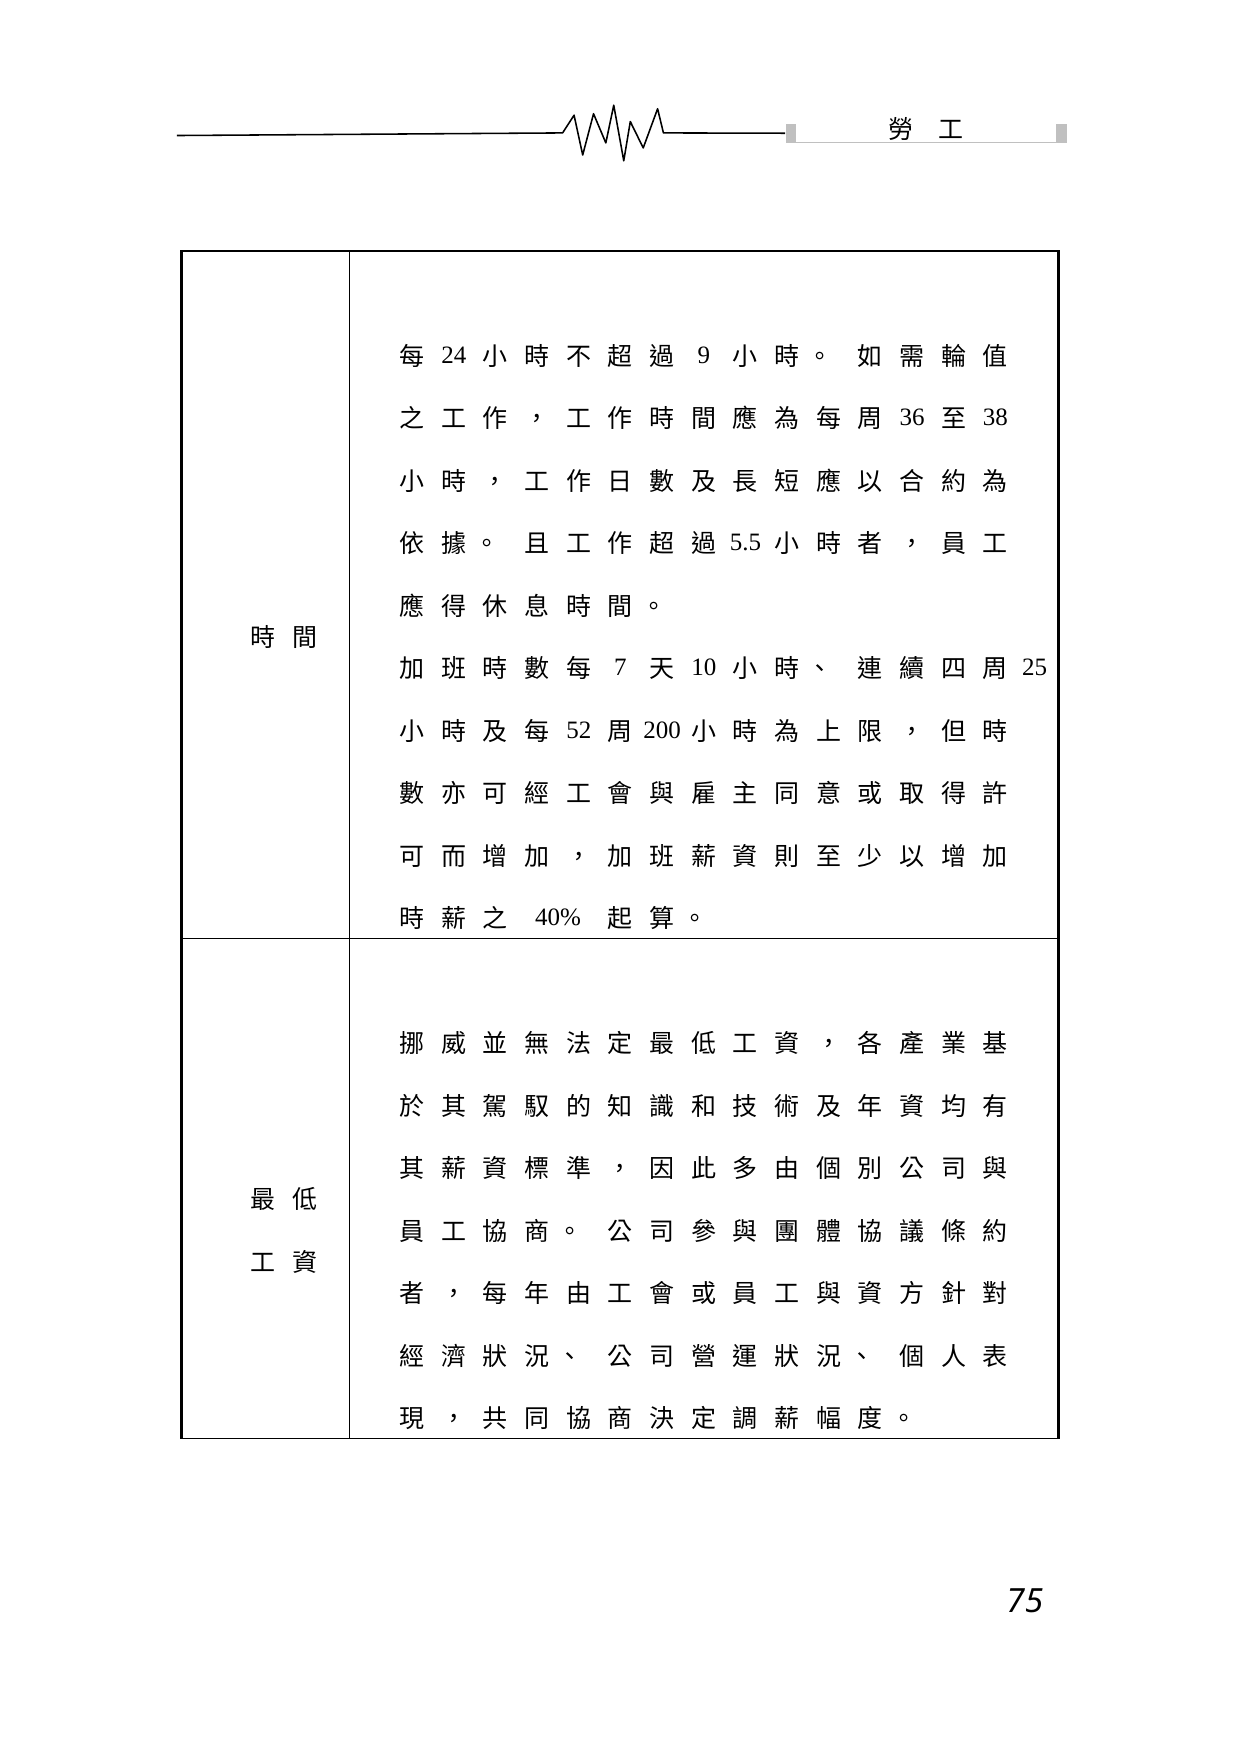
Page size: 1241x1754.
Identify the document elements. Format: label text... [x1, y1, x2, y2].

table_cell 時間 [183, 252, 349, 938]
table_cell 最低工資 [183, 939, 349, 1438]
table_cell 每24小時不超過9小時。如需輪值之工作，工作時間應為每周36至38小時，工作日數及長短應以合約為依據。且工作超過5.5小時者，員工應得休息時間。 加班時數每7天10小時、連續四周25小時及每52周200小時為上限，但時數亦可經工會與雇主同意或取得許可而增加，加班薪資則至少以增加時薪之40%起算。 [350, 252, 1057, 938]
table_cell 挪威並無法定最低工資，各產業基於其駕馭的知識和技術及年資均有其薪資標準，因此多由個別公司與員工協商。公司參與團體協議條約者，每年由工會或員工與資方針對經濟狀況、公司營運狀況、個人表現，共同協商決定調薪幅度。 [350, 939, 1057, 1438]
